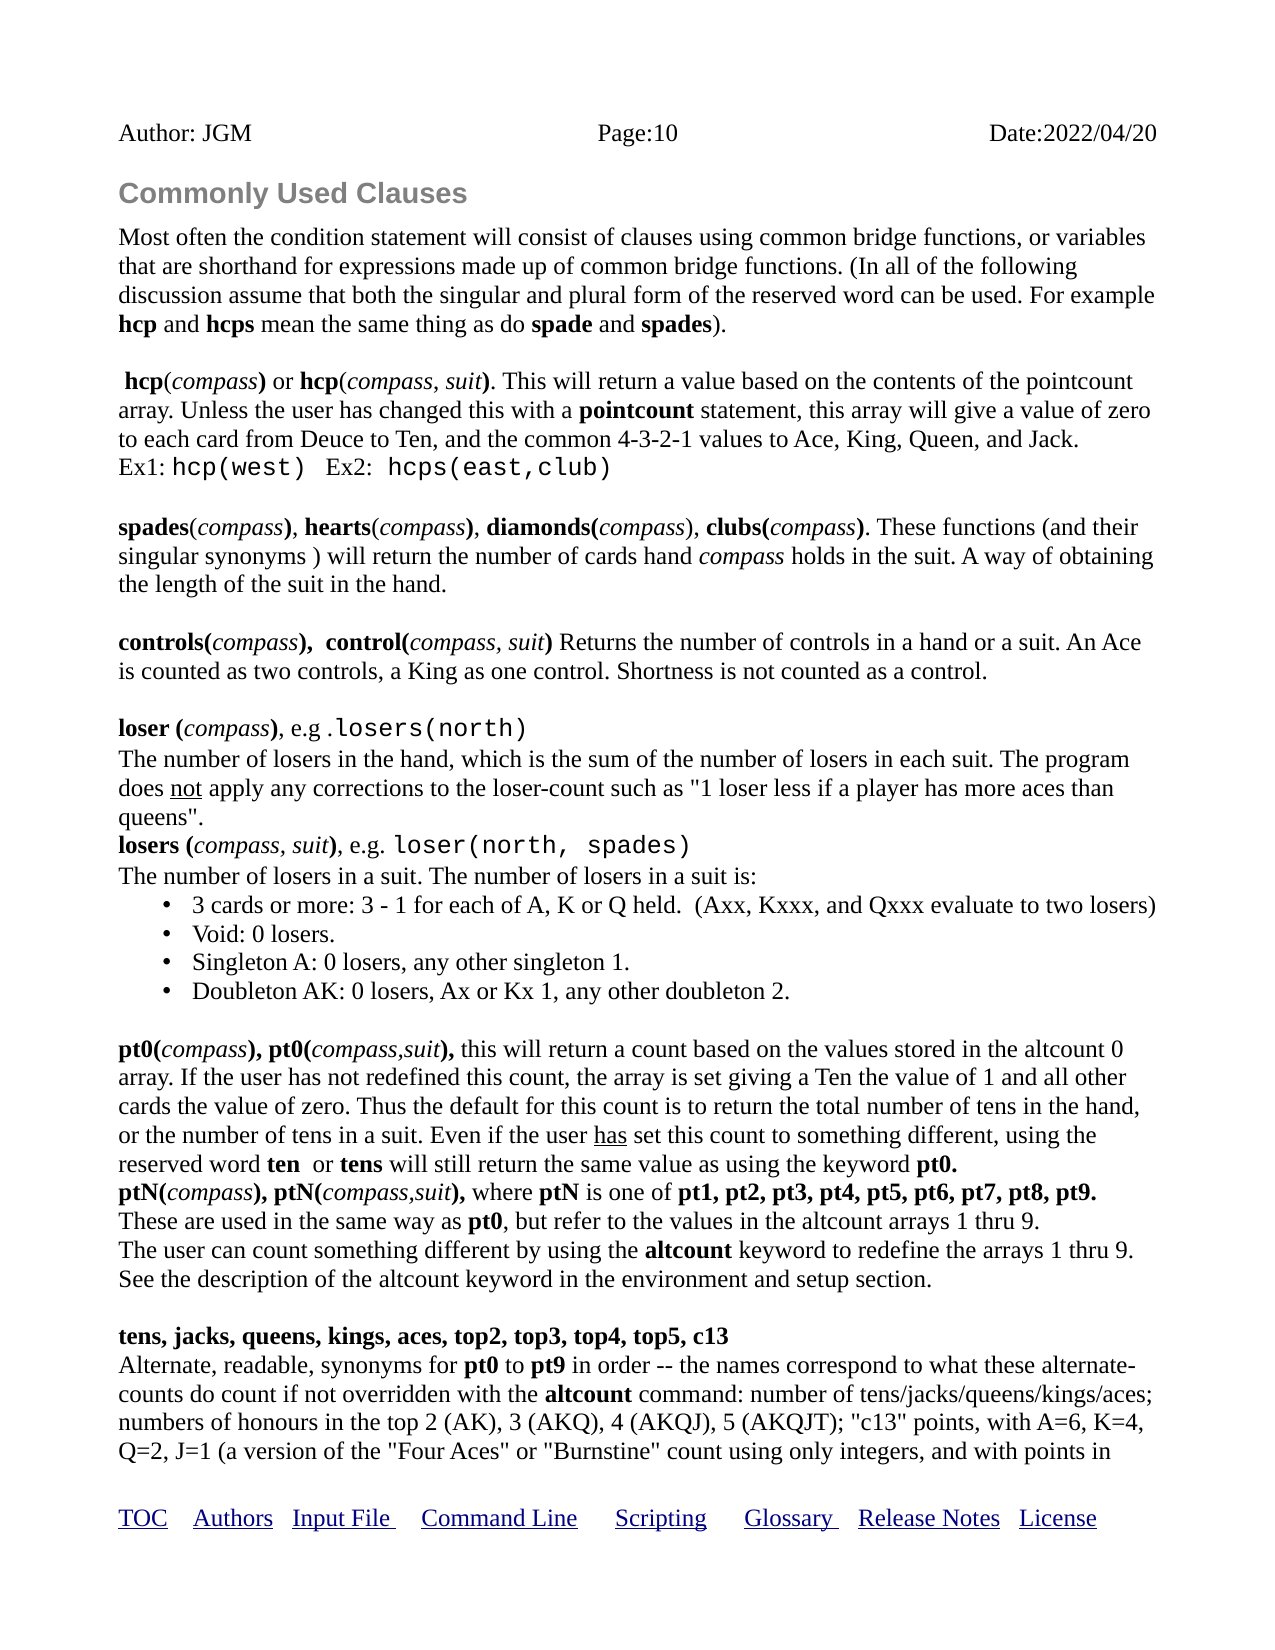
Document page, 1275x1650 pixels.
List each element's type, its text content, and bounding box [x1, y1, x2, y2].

text Ex1: hcp(west) Ex2: hcps(east,club) [118, 452, 1157, 483]
text The user can count something different by using the altcount keyword to redefine the arrays 1 thru 9. See the description of the altcount keyword in the environment and setup section. [118, 1235, 1157, 1292]
text tens, jacks, queens, kings, aces, top2, top3, top4, top5, c13 Alternate, readable, synonyms for pt0 to pt9 in order -- the names correspond to what these alternate-counts do count if not overridden with the altcount command: number of tens/jacks/queens/kings/aces; numbers of honours in the top 2 (AK), 3 (AKQ), 4 (AKQJ), 5 (AKQJT); "c13" points, with A=6, K=4, Q=2, J=1 (a version of the "Four Aces" or "Burnstine" count using only integers, and with points in [118, 1321, 1157, 1465]
text Most often the condition statement will consist of clauses using common bridge functions, or variables that are shorthand for expressions made up of common bridge functions. (In all of the following discussion assume that both the singular and plural form of the reserved word can be used. For example hcp and hcps mean the same thing as do spade and spades). [118, 222, 1157, 337]
text spades(compass), hearts(compass), diamonds(compass), clubs(compass). These functions (and their singular synonyms ) will return the number of cards hand compass holds in the suit. A way of obtaining the length of the suit in the hand. [118, 512, 1157, 598]
text loser (compass), e.g .losers(north) The number of losers in the hand, which is the sum of the number of losers in each suit. The program does not apply any corrections to the loser-count such as "1 loser less if a player has more aces than queens". [118, 713, 1157, 830]
list 3 cards or more: 3 - 1 for each of A, K or Q held. (Axx, Kxxx, and Qxxx evaluate to two losers) [162, 890, 1157, 919]
list Doubleton AK: 0 losers, Ax or Kx 1, any other doubleton 2. [162, 976, 1157, 1005]
list Singleton A: 0 losers, any other singleton 1. [162, 947, 1157, 976]
list Void: 0 losers. [162, 919, 1157, 947]
text pt0(compass), pt0(compass,suit), this will return a count based on the values stored in the altcount 0 array. If the user has not redefined this count, the array is set giving a Ten the value of 1 and all other cards the value of zero. Thus the default for this count is to return the total number of tens in the hand, or the number of tens in a suit. Even if the user has set this count to something different, using the reserved word ten or tens will still return the same value as using the keyword pt0. [118, 1034, 1157, 1177]
text hcp(compass) or hcp(compass, suit). This will return a value based on the contents of the pointcount array. Unless the user has changed this with a pointcount statement, this array will give a value of zero to each card from Deuce to Ten, and the common 4-3-2-1 values to Ace, King, Queen, and Jack. [118, 366, 1157, 452]
text losers (compass, suit), e.g. loser(north, spades) The number of losers in a suit. The number of losers in a suit is: [118, 830, 1157, 890]
subtitle Commonly Used Clauses [118, 176, 1157, 210]
text ptN(compass), ptN(compass,suit), where ptN is one of pt1, pt2, pt3, pt4, pt5, pt6, pt7, pt8, pt9. These are used in the same way as pt0, but refer to the values in the altcount arrays 1 thru 9. [118, 1177, 1157, 1235]
text controls(compass), control(compass, suit) Returns the number of controls in a hand or a suit. An Ace is counted as two controls, a King as one control. Shortness is not counted as a control. [118, 627, 1157, 684]
